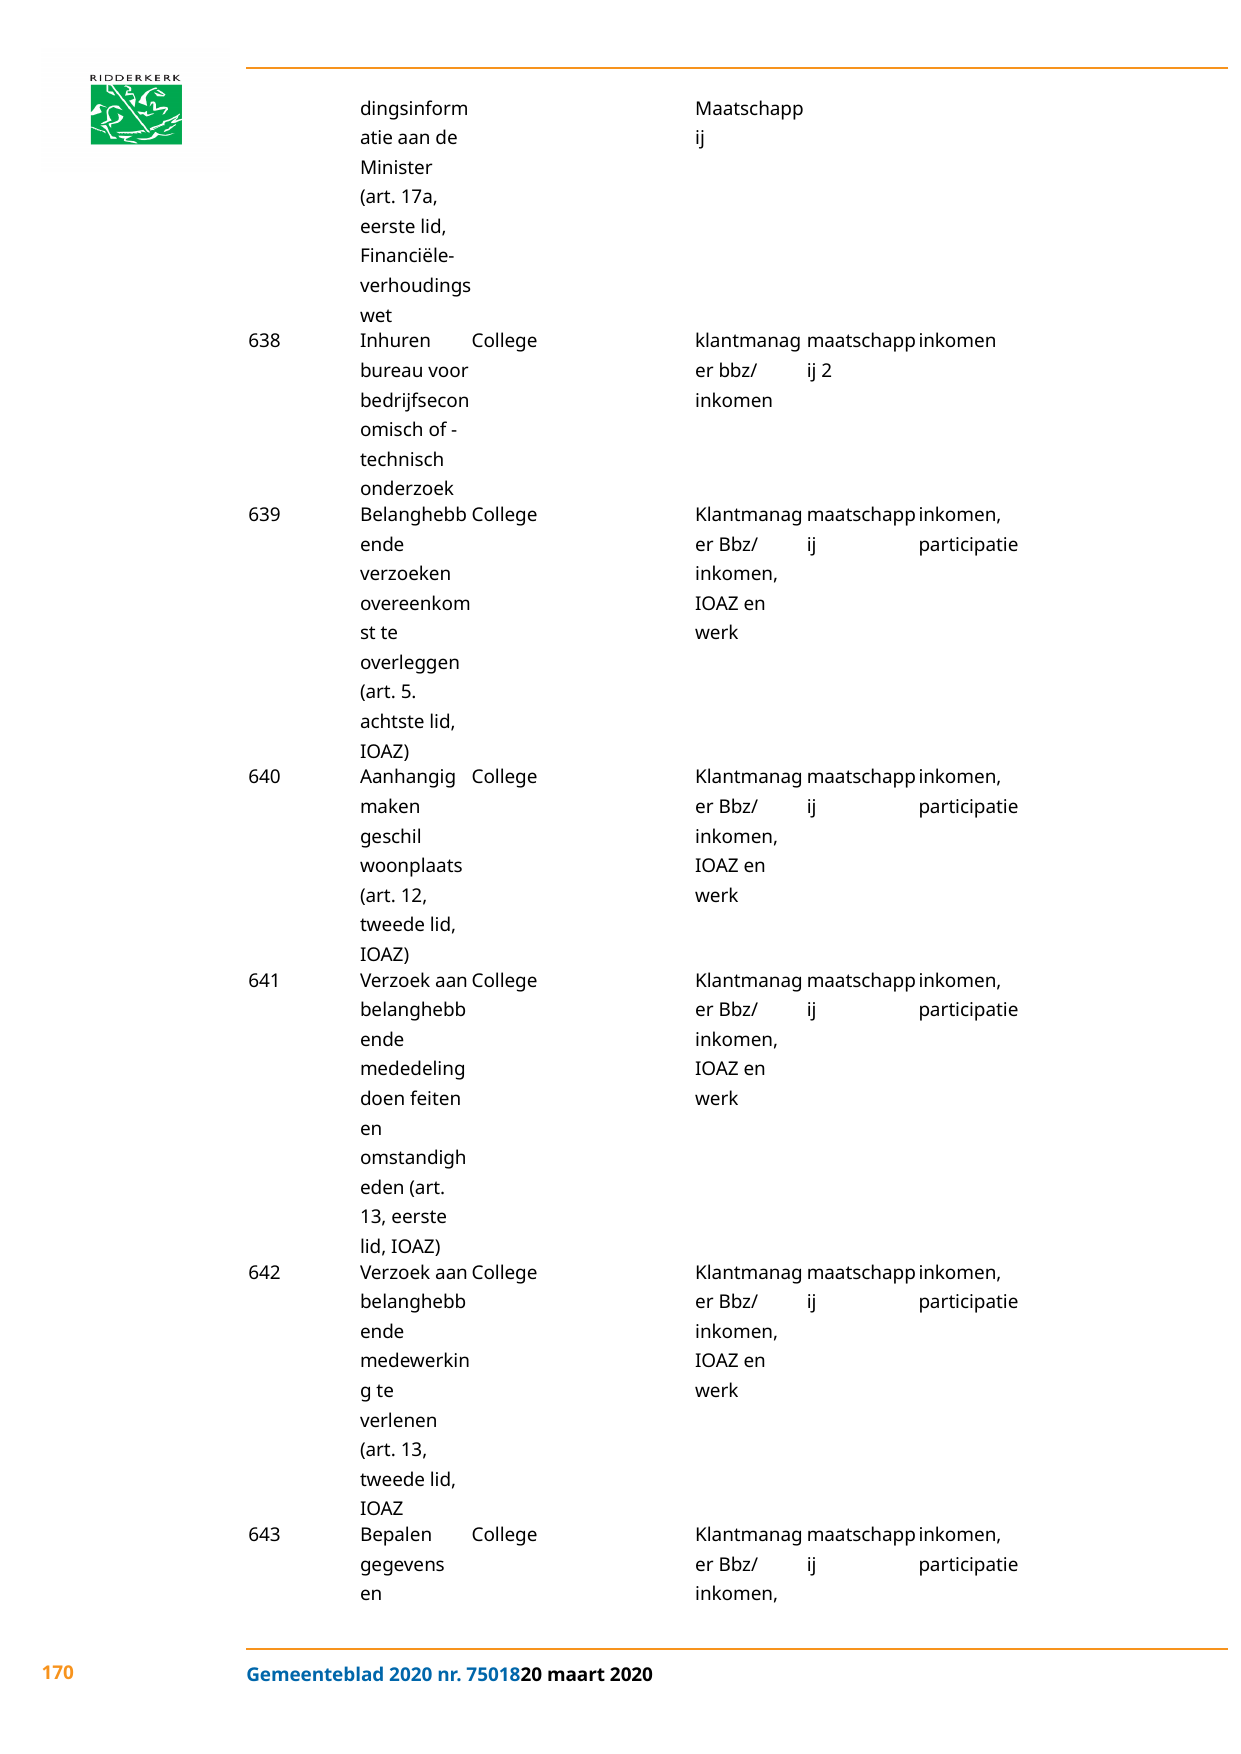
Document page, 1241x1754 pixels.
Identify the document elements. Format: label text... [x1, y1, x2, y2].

table_cell maatschappij [807, 1521, 918, 1606]
table_cell maatschappij [807, 764, 918, 967]
table_cell Aanhangig maken geschil woonplaats (art. 12, tweede lid, IOAZ) [360, 764, 471, 967]
table_cell [807, 95, 918, 328]
table_cell [918, 95, 1030, 328]
table_cell 642 [248, 1259, 360, 1521]
table_cell [1030, 328, 1152, 501]
table_cell [583, 967, 695, 1259]
table_cell inkomen, participatie [918, 1259, 1030, 1521]
table_cell Klantmanager Bbz/ inkomen, IOAZ en werk [695, 501, 807, 764]
picture [41, 47, 231, 172]
table_cell Maatschappij [695, 95, 807, 328]
table_cell maatschappij 2 [807, 328, 918, 501]
table_cell maatschappij [807, 501, 918, 764]
table_cell [583, 501, 695, 764]
table_cell maatschappij [807, 967, 918, 1259]
table_cell [1030, 967, 1152, 1259]
table_cell Verzoek aan belanghebbende medewerking te verlenen (art. 13, tweede lid, IOAZ [360, 1259, 471, 1521]
table_cell [583, 1259, 695, 1521]
table_cell Klantmanager Bbz/ inkomen, IOAZ en werk [695, 967, 807, 1259]
table_cell Klantmanager Bbz/ inkomen, IOAZ en werk [695, 764, 807, 967]
table_cell inkomen, participatie [918, 967, 1030, 1259]
table_cell 640 [248, 764, 360, 967]
table_cell Bepalen gegevens en [360, 1521, 471, 1606]
table_cell [1030, 95, 1152, 328]
table_cell 638 [248, 328, 360, 501]
table_cell inkomen, participatie [918, 1521, 1030, 1606]
table_cell klantmanager bbz/ inkomen [695, 328, 807, 501]
table_cell maatschappij [807, 1259, 918, 1521]
table_cell [1030, 1521, 1152, 1606]
table_cell [1030, 1259, 1152, 1521]
table_cell [583, 1521, 695, 1606]
table_cell 643 [248, 1521, 360, 1606]
table_cell College [471, 501, 583, 764]
table_cell 641 [248, 967, 360, 1259]
table_cell Klantmanager Bbz/ inkomen, [695, 1521, 807, 1606]
table_cell College [471, 328, 583, 501]
table_cell Verzoek aan belanghebbende mededeling doen feiten en omstandigheden (art. 13, eerste lid, IOAZ) [360, 967, 471, 1259]
table_cell Klantmanager Bbz/ inkomen, IOAZ en werk [695, 1259, 807, 1521]
table_cell Belanghebbende verzoeken overeenkomst te overleggen (art. 5. achtste lid, IOAZ) [360, 501, 471, 764]
table_cell College [471, 1521, 583, 1606]
table_cell College [471, 967, 583, 1259]
table_cell College [471, 764, 583, 967]
table_cell inkomen [918, 328, 1030, 501]
table_cell [471, 95, 583, 328]
table_cell dingsinformatie aan de Minister (art. 17a, eerste lid, Financiële-verhoudingswet [360, 95, 471, 328]
table_cell [1030, 501, 1152, 764]
table_cell inkomen, participatie [918, 501, 1030, 764]
table_cell Inhuren bureau voor bedrijfseconomisch of -technisch onderzoek [360, 328, 471, 501]
table_cell inkomen, participatie [918, 764, 1030, 967]
table_cell College [471, 1259, 583, 1521]
table_cell [583, 328, 695, 501]
table_cell [1030, 764, 1152, 967]
table_cell [248, 95, 360, 328]
table_cell [583, 95, 695, 328]
table_cell 639 [248, 501, 360, 764]
table_cell [583, 764, 695, 967]
